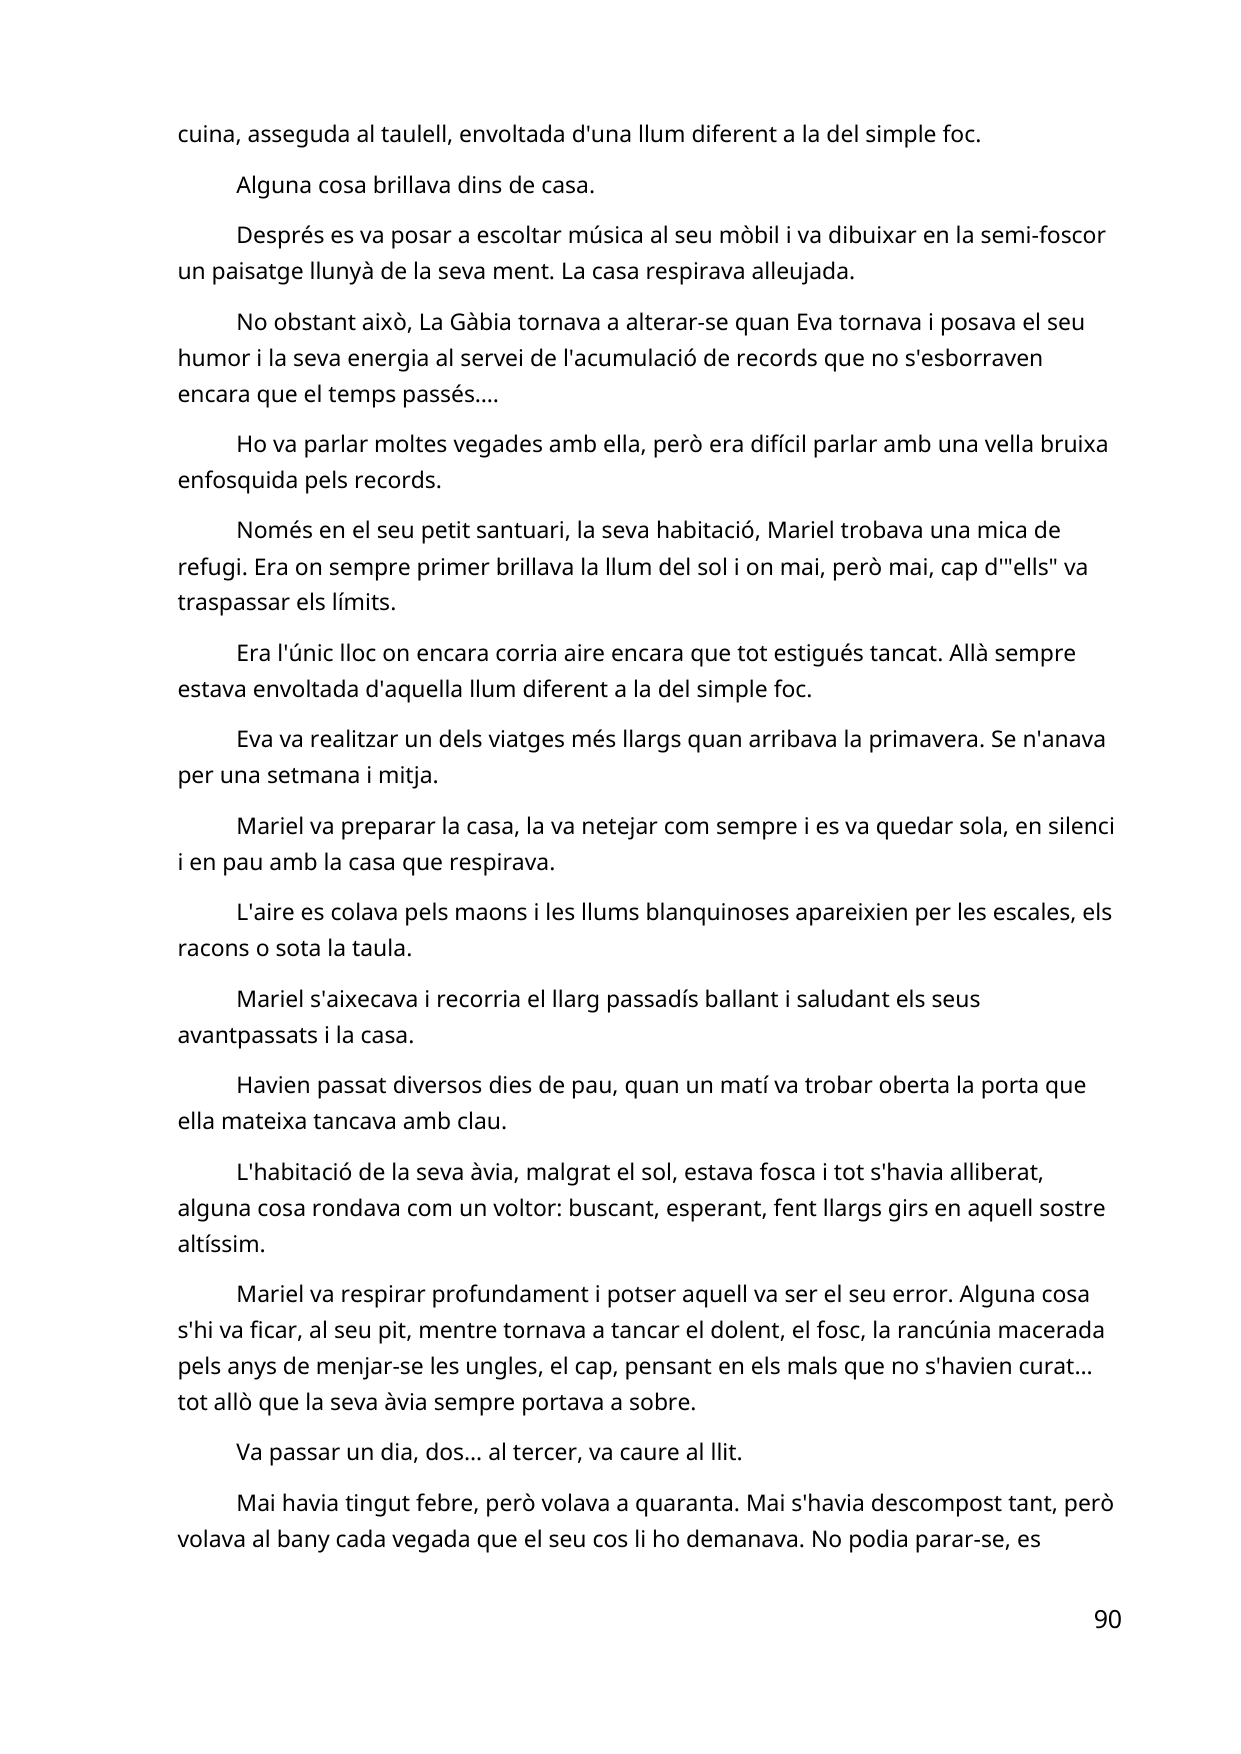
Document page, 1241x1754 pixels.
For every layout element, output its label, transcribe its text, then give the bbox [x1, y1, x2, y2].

text Mariel va respirar profundament i potser aquell va ser el seu error. Alguna cosa s'hi va ficar, al seu pit, mentre tornava a tancar el dolent, el fosc, la rancúnia macerada pels anys de menjar-se les ungles, el cap, pensant en els mals que no s'havien curat… tot allò que la seva àvia sempre portava a sobre. [177, 1278, 1122, 1417]
text Havien passat diversos dies de pau, quan un matí va trobar oberta la porta que ella mateixa tancava amb clau. [177, 1069, 1122, 1136]
text Va passar un dia, dos… al tercer, va caure al llit. [177, 1436, 1122, 1468]
text Mariel va preparar la casa, la va netejar com sempre i es va quedar sola, en silenci i en pau amb la casa que respirava. [177, 810, 1122, 877]
text L'habitació de la seva àvia, malgrat el sol, estava fosca i tot s'havia alliberat, alguna cosa rondava com un voltor: buscant, esperant, fent llargs girs en aquell sostre altíssim. [177, 1156, 1122, 1259]
text cuina, asseguda al taulell, envoltada d'una llum diferent a la del simple foc. [177, 118, 1122, 149]
text Només en el seu petit santuari, la seva habitació, Mariel trobava una mica de refugi. Era on sempre primer brillava la llum del sol i on mai, però mai, cap d'"ells" va traspassar els límits. [177, 514, 1122, 618]
text Mai havia tingut febre, però volava a quaranta. Mai s'havia descompost tant, però volava al bany cada vegada que el seu cos li ho demanava. No podia parar-se, es [177, 1487, 1122, 1554]
text Eva va realitzar un dels viatges més llargs quan arribava la primavera. Se n'anava per una setmana i mitja. [177, 723, 1122, 791]
text L'aire es colava pels maons i les llums blanquinoses apareixien per les escales, els racons o sota la taula. [177, 896, 1122, 963]
text Era l'únic lloc on encara corria aire encara que tot estigués tancat. Allà sempre estava envoltada d'aquella llum diferent a la del simple foc. [177, 637, 1122, 704]
text Després es va posar a escoltar música al seu mòbil i va dibuixar en la semi-foscor un paisatge llunyà de la seva ment. La casa respirava alleujada. [177, 219, 1122, 286]
text No obstant això, La Gàbia tornava a alterar-se quan Eva tornava i posava el seu humor i la seva energia al servei de l'acumulació de records que no s'esborraven encara que el temps passés…. [177, 306, 1122, 409]
text Mariel s'aixecava i recorria el llarg passadís ballant i saludant els seus avantpassats i la casa. [177, 983, 1122, 1050]
text Ho va parlar moltes vegades amb ella, però era difícil parlar amb una vella bruixa enfosquida pels records. [177, 428, 1122, 495]
text Alguna cosa brillava dins de casa. [177, 169, 1122, 200]
